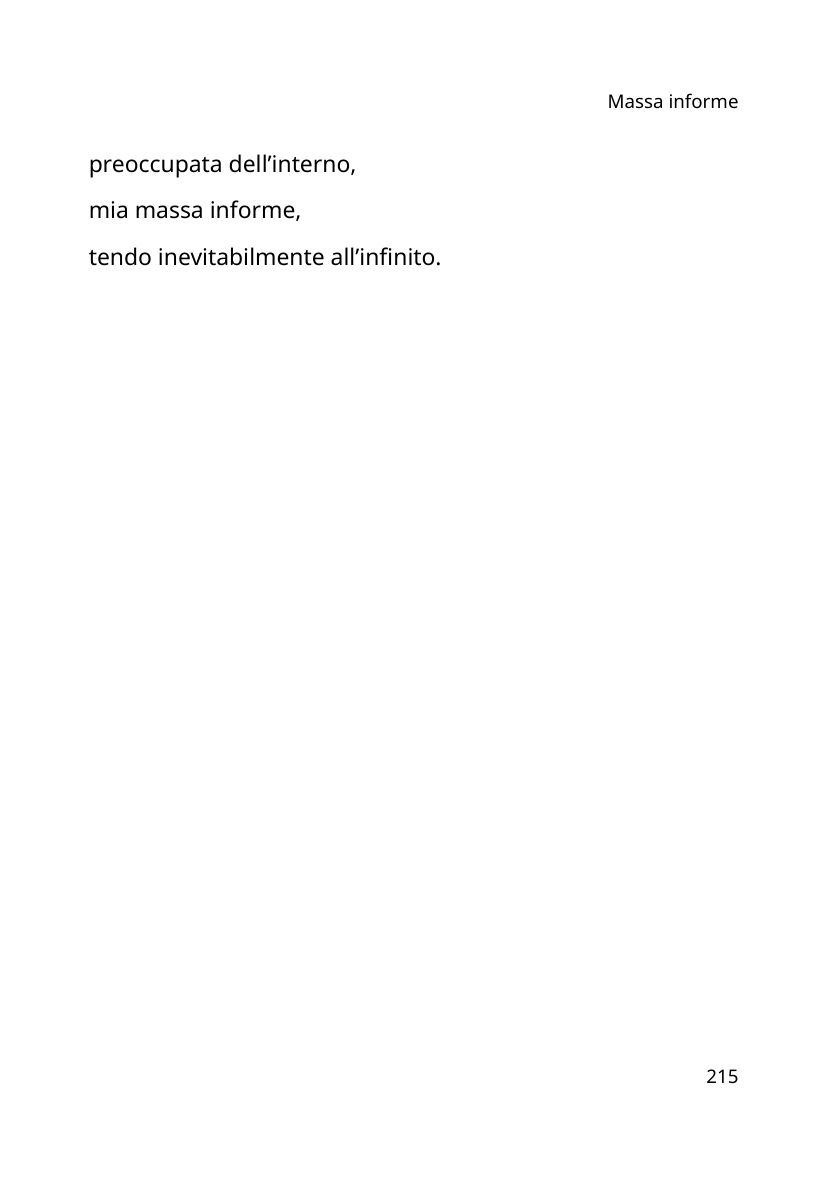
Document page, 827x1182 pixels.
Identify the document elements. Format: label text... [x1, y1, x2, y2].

text preoccupata dell’interno, [88, 147, 738, 179]
text tendo inevitabilmente all’infinito. [88, 241, 738, 272]
text mia massa informe, [88, 194, 738, 226]
